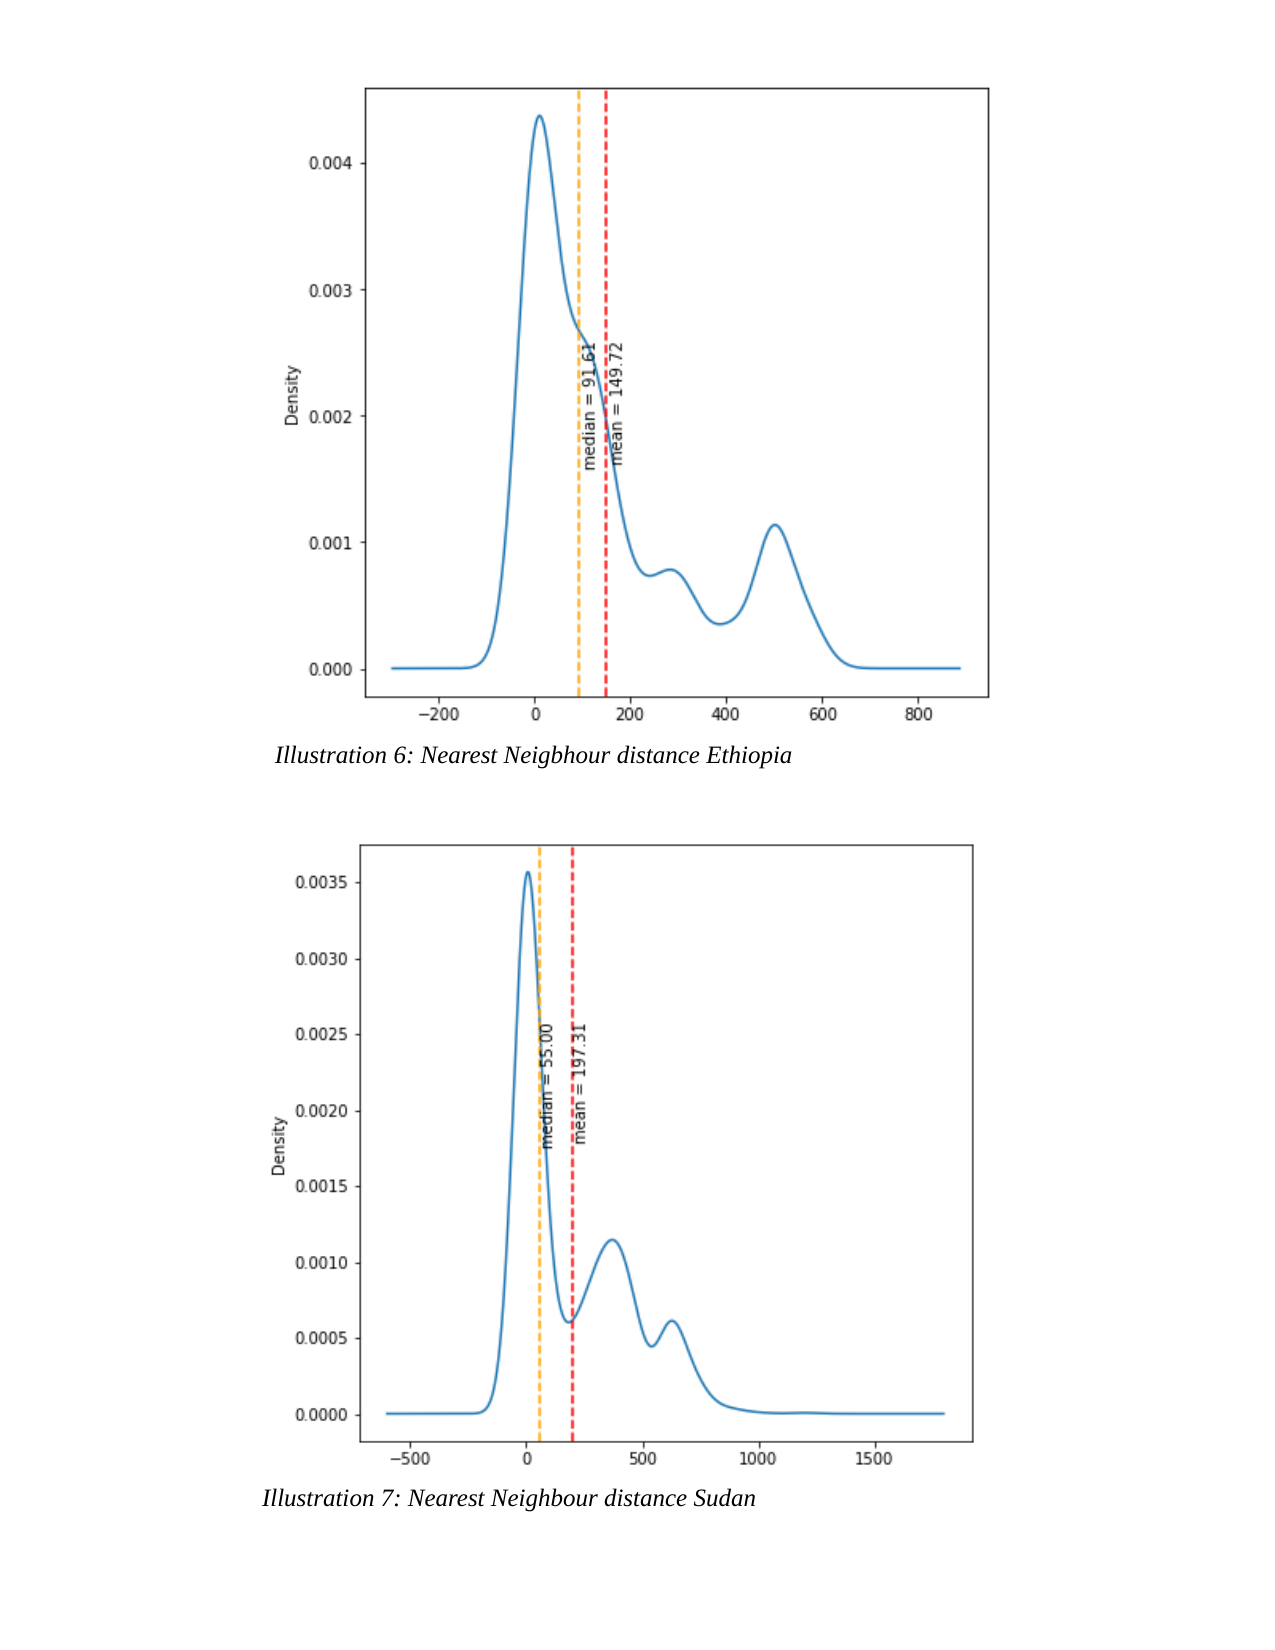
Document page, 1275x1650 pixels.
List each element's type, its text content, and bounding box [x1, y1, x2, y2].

text Illustration 7: Nearest Neighbour distance Sudan [262, 1479, 987, 1512]
picture [261, 829, 988, 1479]
text Illustration 6: Nearest Neigbhour distance Ethiopia [274, 735, 1003, 769]
picture [274, 72, 1004, 735]
